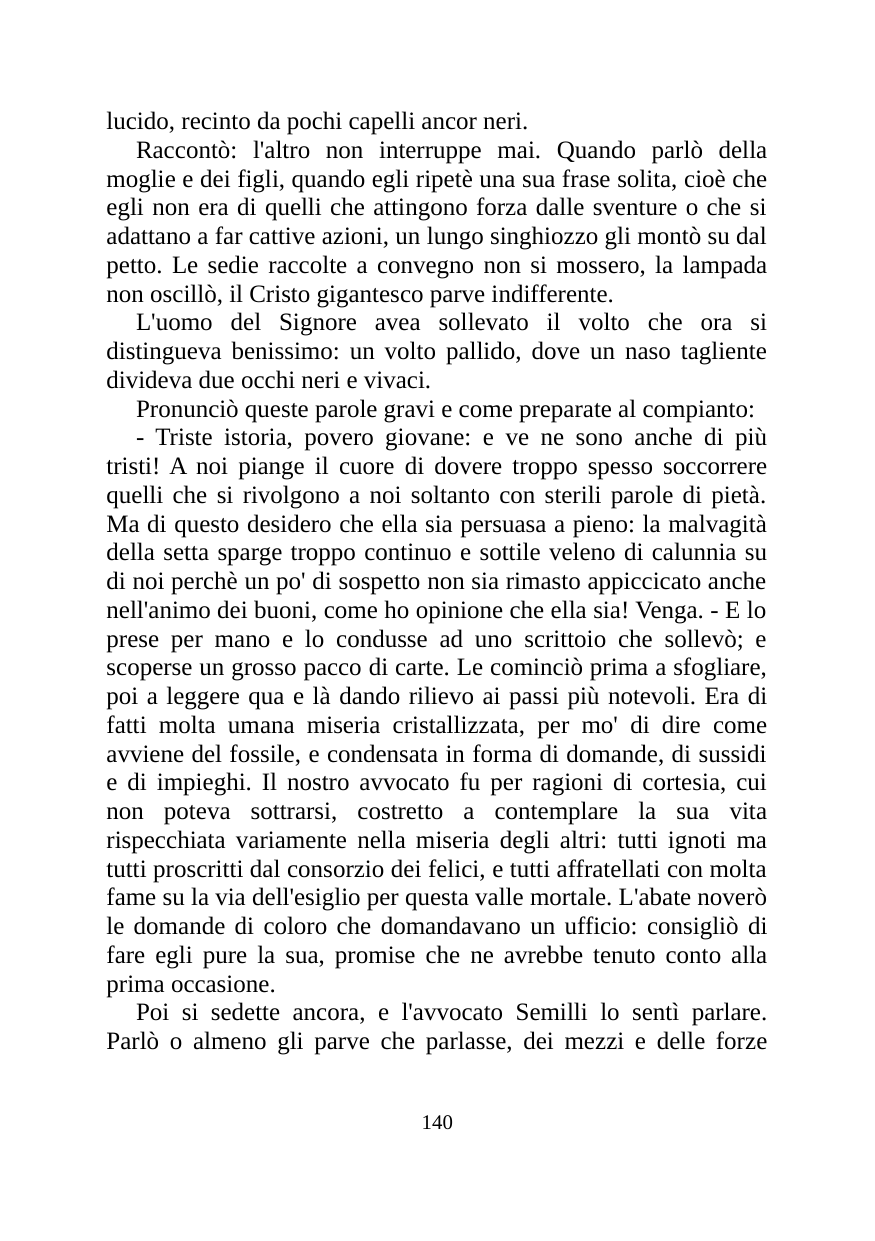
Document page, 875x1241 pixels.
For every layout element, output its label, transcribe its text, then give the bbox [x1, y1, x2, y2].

text lucido, recinto da pochi capelli ancor neri. [106, 106, 768, 135]
text Poi si sedette ancora, e l'avvocato Semilli lo sentì parlare. Parlò o almeno gli parve che parlasse, dei mezzi e delle forze [106, 997, 768, 1055]
text L'uomo del Signore avea sollevato il volto che ora si distingueva benissimo: un volto pallido, dove un naso tagliente divideva due occhi neri e vivaci. [106, 307, 768, 394]
text Raccontò: l'altro non interruppe mai. Quando parlò della moglie e dei figli, quando egli ripetè una sua frase solita, cioè che egli non era di quelli che attingono forza dalle sventure o che si adattano a far cattive azioni, un lungo singhiozzo gli montò su dal petto. Le sedie raccolte a convegno non si mossero, la lampada non oscillò, il Cristo gigantesco parve indifferente. [106, 135, 768, 307]
text Pronunciò queste parole gravi e come preparate al compianto: [106, 394, 768, 422]
text - Triste istoria, povero giovane: e ve ne sono anche di più tristi! A noi piange il cuore di dovere troppo spesso soccorrere quelli che si rivolgono a noi soltanto con sterili parole di pietà. Ma di questo desidero che ella sia persuasa a pieno: la malvagità della setta sparge troppo continuo e sottile veleno di calunnia su di noi perchè un po' di sospetto non sia rimasto appiccicato anche nell'animo dei buoni, come ho opinione che ella sia! Venga. - E lo prese per mano e lo condusse ad uno scrittoio che sollevò; e scoperse un grosso pacco di carte. Le cominciò prima a sfogliare, poi a leggere qua e là dando rilievo ai passi più notevoli. Era di fatti molta umana miseria cristallizzata, per mo' di dire come avviene del fossile, e condensata in forma di domande, di sussidi e di impieghi. Il nostro avvocato fu per ragioni di cortesia, cui non poteva sottrarsi, costretto a contemplare la sua vita rispecchiata variamente nella miseria degli altri: tutti ignoti ma tutti proscritti dal consorzio dei felici, e tutti affratellati con molta fame su la via dell'esiglio per questa valle mortale. L'abate noverò le domande di coloro che domandavano un ufficio: consigliò di fare egli pure la sua, promise che ne avrebbe tenuto conto alla prima occasione. [106, 422, 768, 997]
